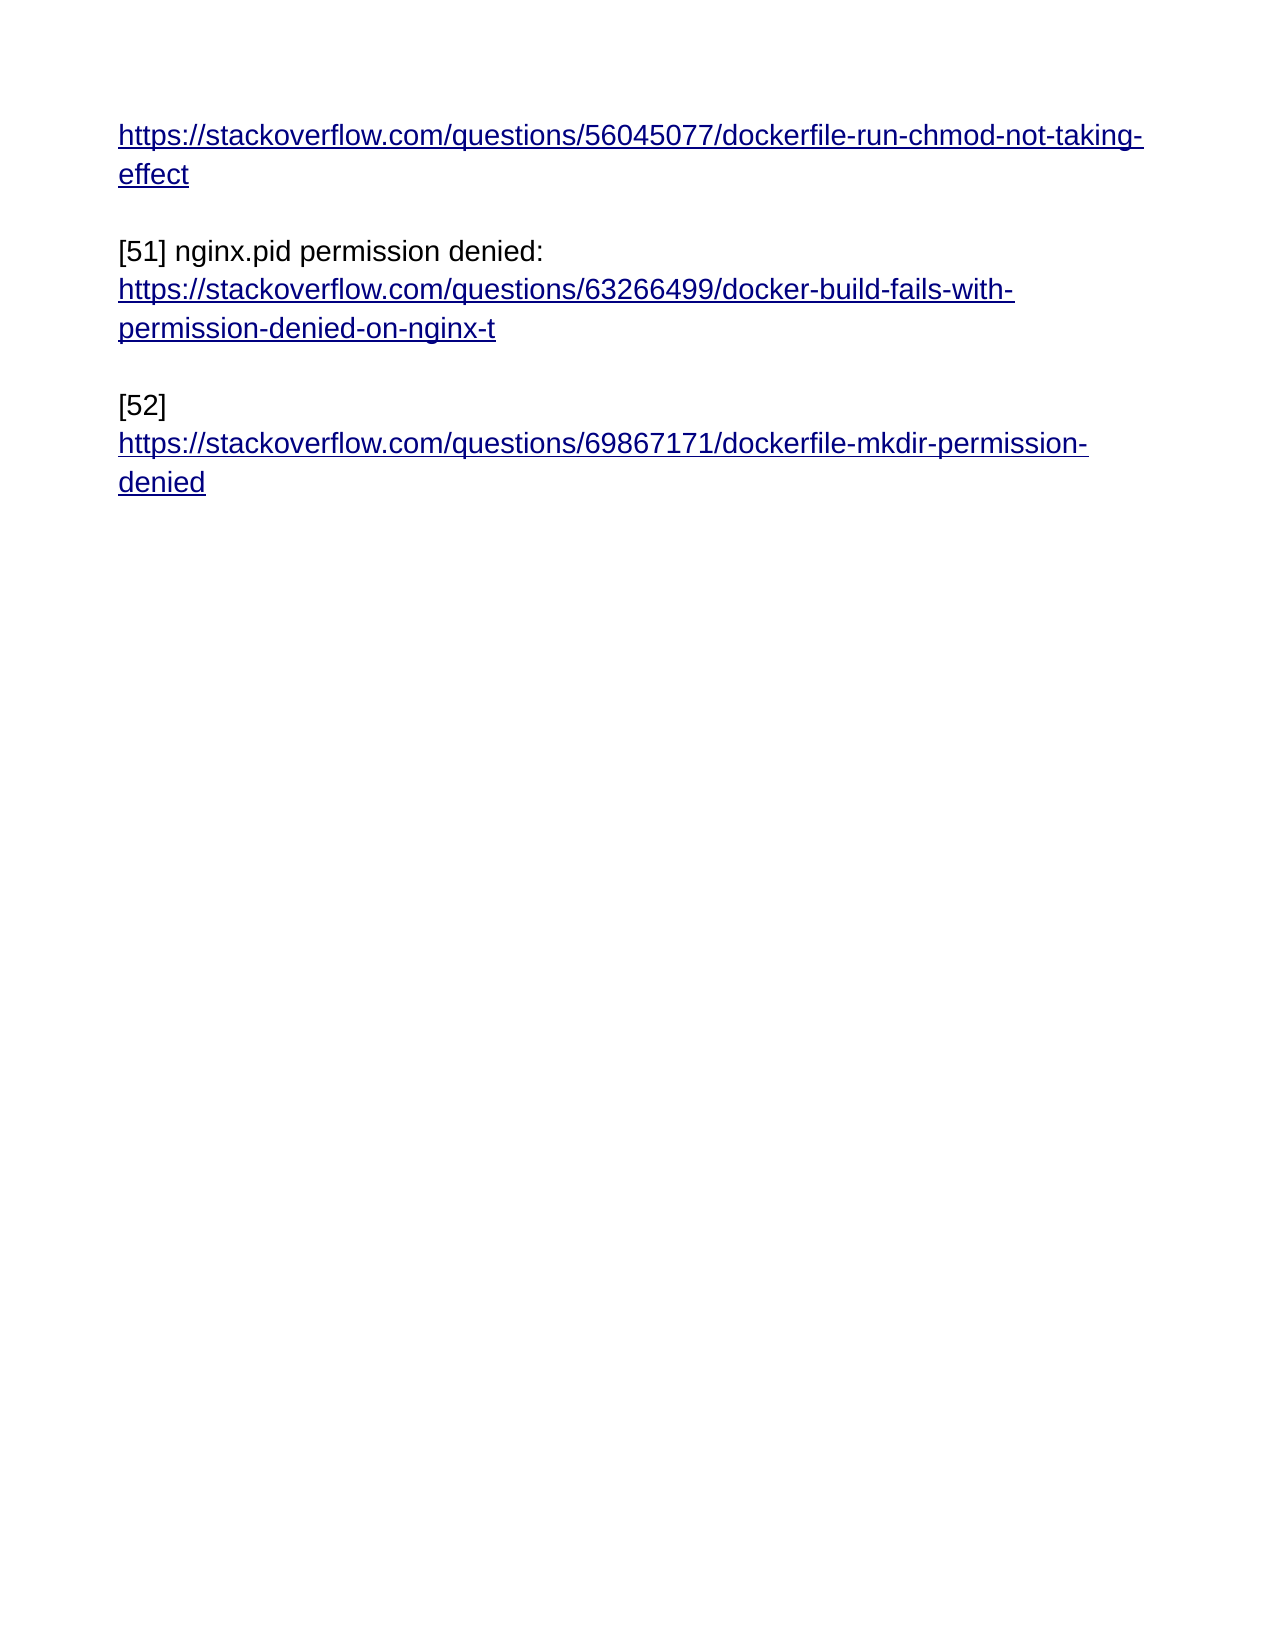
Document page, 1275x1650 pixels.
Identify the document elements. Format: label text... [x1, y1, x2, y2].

text https://stackoverflow.com/questions/69867171/dockerfile-mkdir-permission-denied [118, 426, 1157, 498]
text https://stackoverflow.com/questions/63266499/docker-build-fails-with-permission-denied-on-nginx-t [118, 272, 1157, 344]
text [51] nginx.pid permission denied: [118, 234, 1157, 267]
text [52] [118, 388, 1157, 421]
text https://stackoverflow.com/questions/56045077/dockerfile-run-chmod-not-taking-effect [118, 118, 1157, 190]
